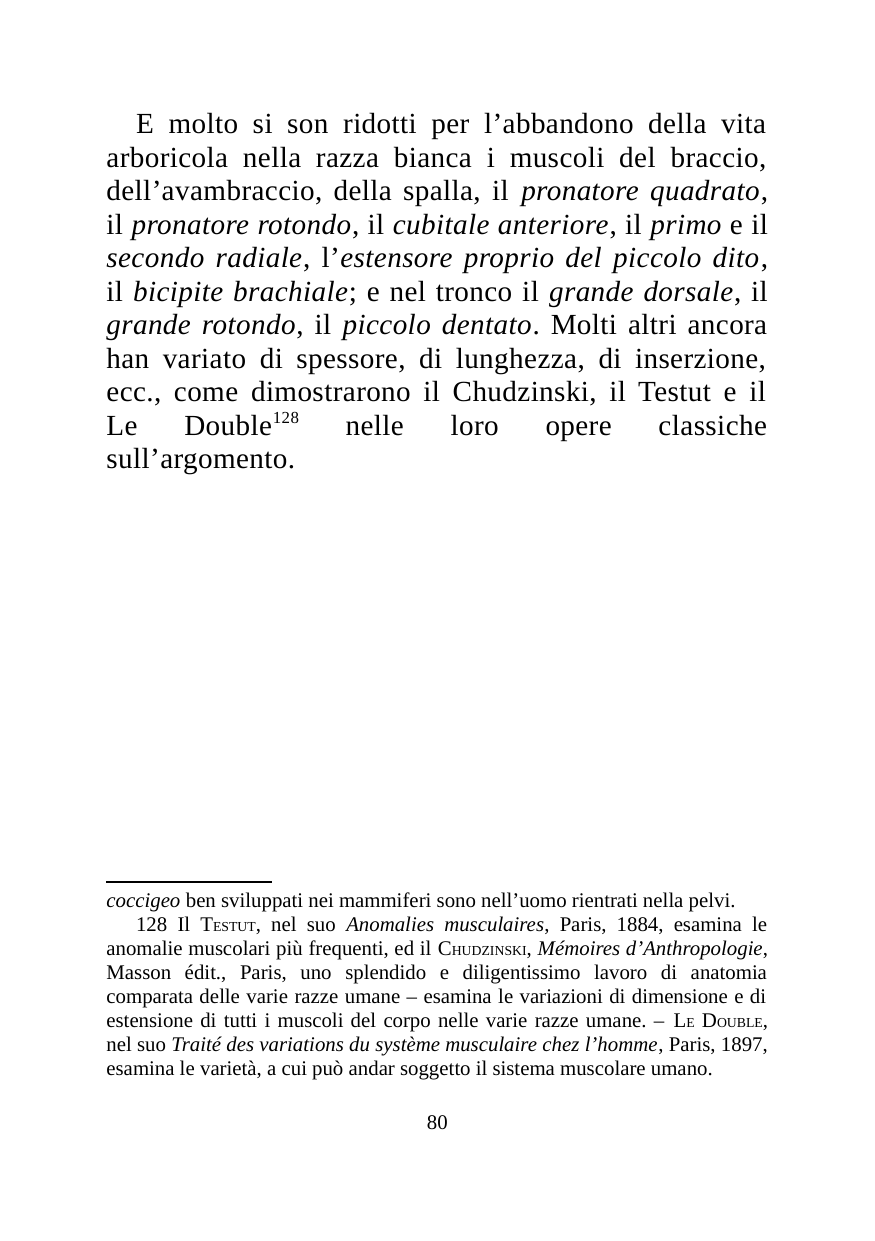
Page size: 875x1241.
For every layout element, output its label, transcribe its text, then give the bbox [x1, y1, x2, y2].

text Il Testut, nel suo Anomalies musculaires, Paris, 1884, esamina le anomalie muscolari più frequenti, ed il Chudzinski, Mémoires d’Anthropologie, Masson édit., Paris, uno splendido e diligentissimo lavoro di anatomia comparata delle varie razze umane – esamina le variazioni di dimensione e di estensione di tutti i muscoli del corpo nelle varie razze umane. – Le Double, nel suo Traité des variations du système musculaire chez l’homme, Paris, 1897, esamina le varietà, a cui può andar soggetto il sistema muscolare umano. [106, 912, 768, 1080]
text coccigeo ben sviluppati nei mammiferi sono nell’uomo rientrati nella pelvi. [106, 888, 768, 912]
text E molto si son ridotti per l’abbandono della vita arboricola nella razza bianca i muscoli del braccio, dell’avambraccio, della spalla, il pronatore quadrato, il pronatore rotondo, il cubitale anteriore, il primo e il secondo radiale, l’estensore proprio del piccolo dito, il bicipite brachiale; e nel tronco il grande dorsale, il grande rotondo, il piccolo dentato. Molti altri ancora han variato di spessore, di lunghezza, di inserzione, ecc., come dimostrarono il Chudzinski, il Testut e il Le Double nelle loro opere classiche sull’argomento. [106, 106, 768, 475]
